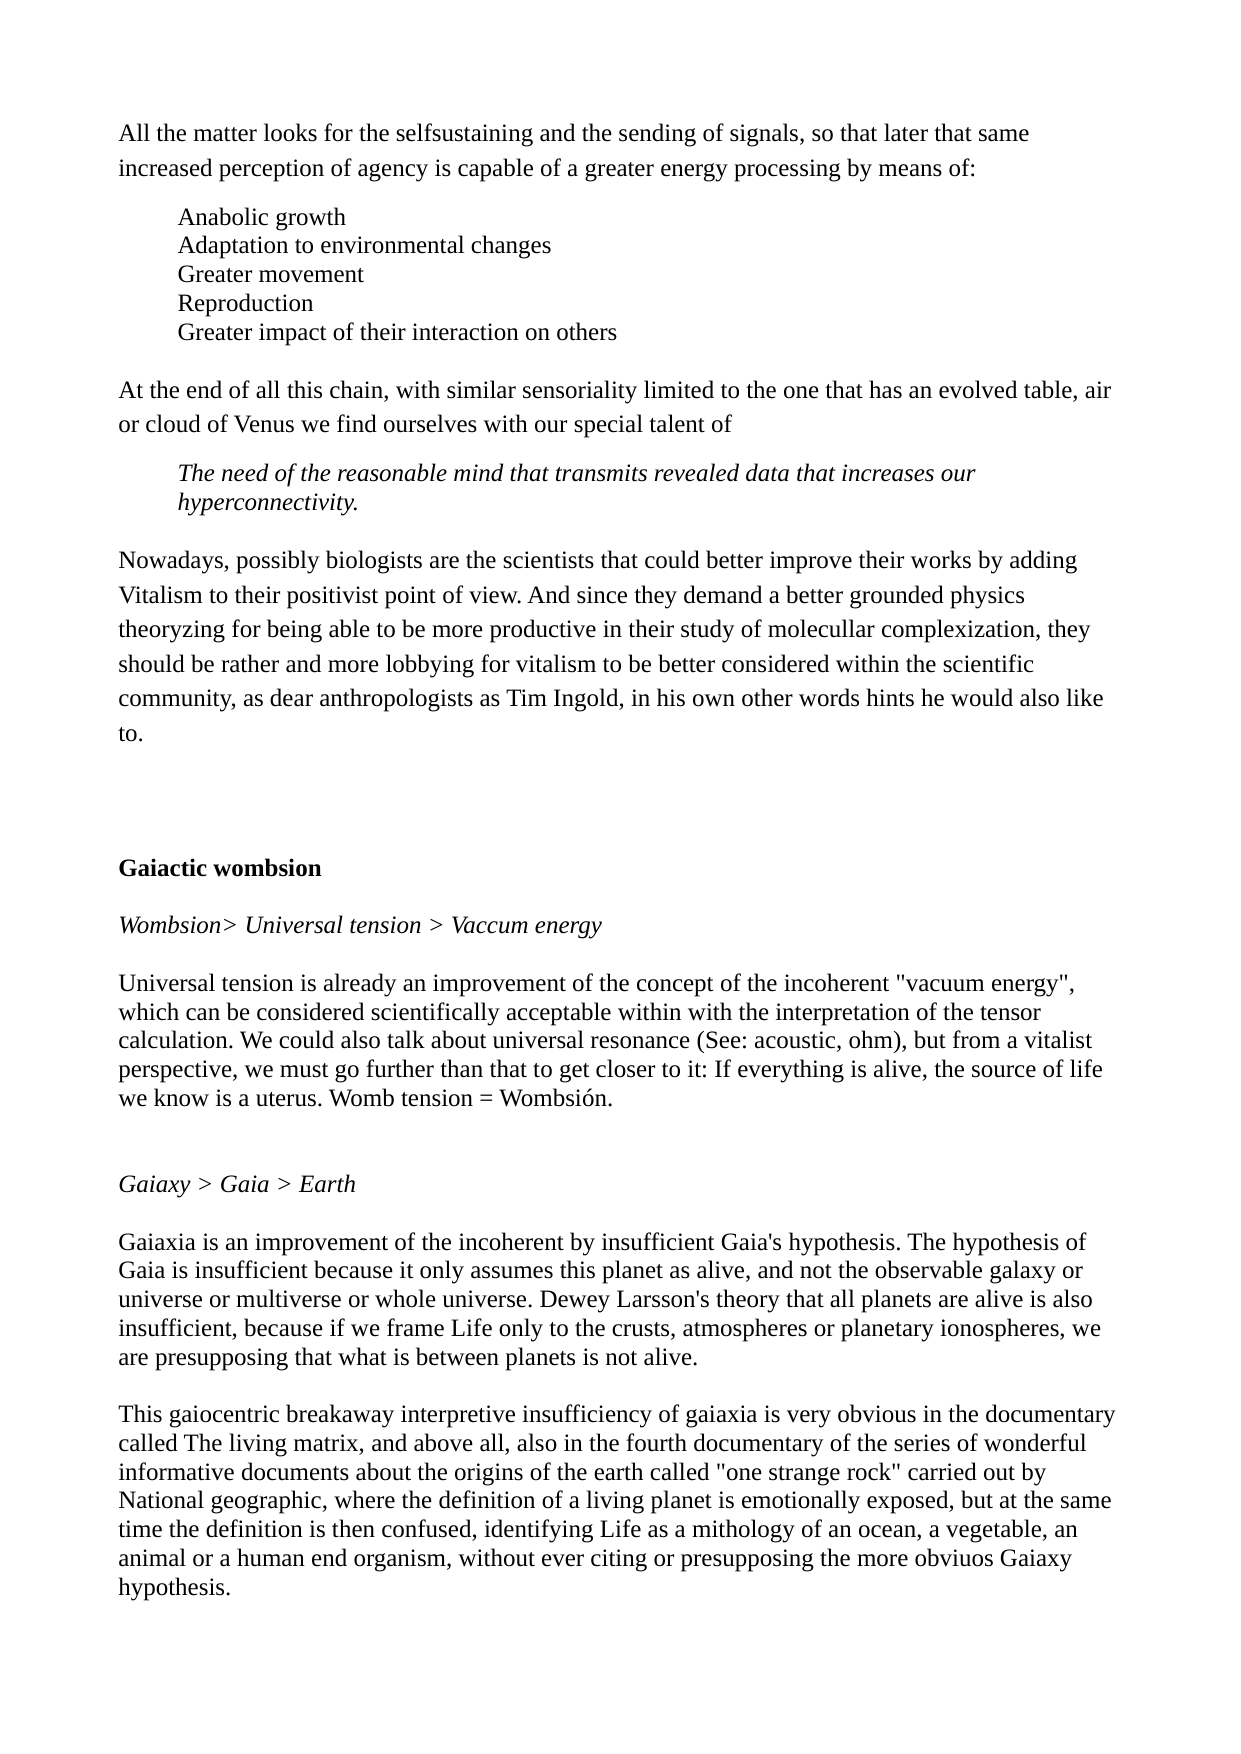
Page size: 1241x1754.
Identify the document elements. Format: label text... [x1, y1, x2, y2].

text Wombsion> Universal tension > Vaccum energy Universal tension is already an improvement of the concept of the incoherent "vacuum energy", which can be considered scientifically acceptable within with the interpretation of the tensor calculation. We could also talk about universal resonance (See: acoustic, ohm), but from a vitalist perspective, we must go further than that to get closer to it: If everything is alive, the source of life we know is a uterus. Womb tension = Wombsión. [118, 911, 1122, 1112]
text All the matter looks for the selfsustaining and the sending of signals, so that later that same increased perception of agency is capable of a greater energy processing by means of: [118, 118, 1122, 181]
text At the end of all this chain, with similar sensoriality limited to the one that has an evolved table, air or cloud of Venus we find ourselves with our special talent of [118, 375, 1122, 438]
text Gaiactic wombsion [118, 853, 1122, 882]
text The need of the reasonable mind that transmits revealed data that increases our hyperconnectivity. [177, 458, 1063, 516]
text Anabolic growth Adaptation to environmental changes Greater movement Reproduction Greater impact of their interaction on others [177, 202, 1063, 345]
text Nowadays, possibly biologists are the scientists that could better improve their works by adding Vitalism to their positivist point of view. And since they demand a better grounded physics theoryzing for being able to be more productive in their study of molecullar complexization, they should be rather and more lobbying for vitalism to be better considered within the scientific community, as dear anthropologists as Tim Ingold, in his own other words hints he would also like to. [118, 545, 1122, 747]
text Gaiaxy > Gaia > Earth Gaiaxia is an improvement of the incoherent by insufficient Gaia's hypothesis. The hypothesis of Gaia is insufficient because it only assumes this planet as alive, and not the observable galaxy or universe or multiverse or whole universe. Dewey Larsson's theory that all planets are alive is also insufficient, because if we frame Life only to the crusts, atmospheres or planetary ionospheres, we are presupposing that what is between planets is not alive. This gaiocentric breakaway interpretive insufficiency of gaiaxia is very obvious in the documentary called The living matrix, and above all, also in the fourth documentary of the series of wonderful informative documents about the origins of the earth called "one strange rock" carried out by National geographic, where the definition of a living planet is emotionally exposed, but at the same time the definition is then confused, identifying Life as a mithology of an ocean, a vegetable, an animal or a human end organism, without ever citing or presupposing the more obviuos Gaiaxy hypothesis. [118, 1169, 1122, 1601]
